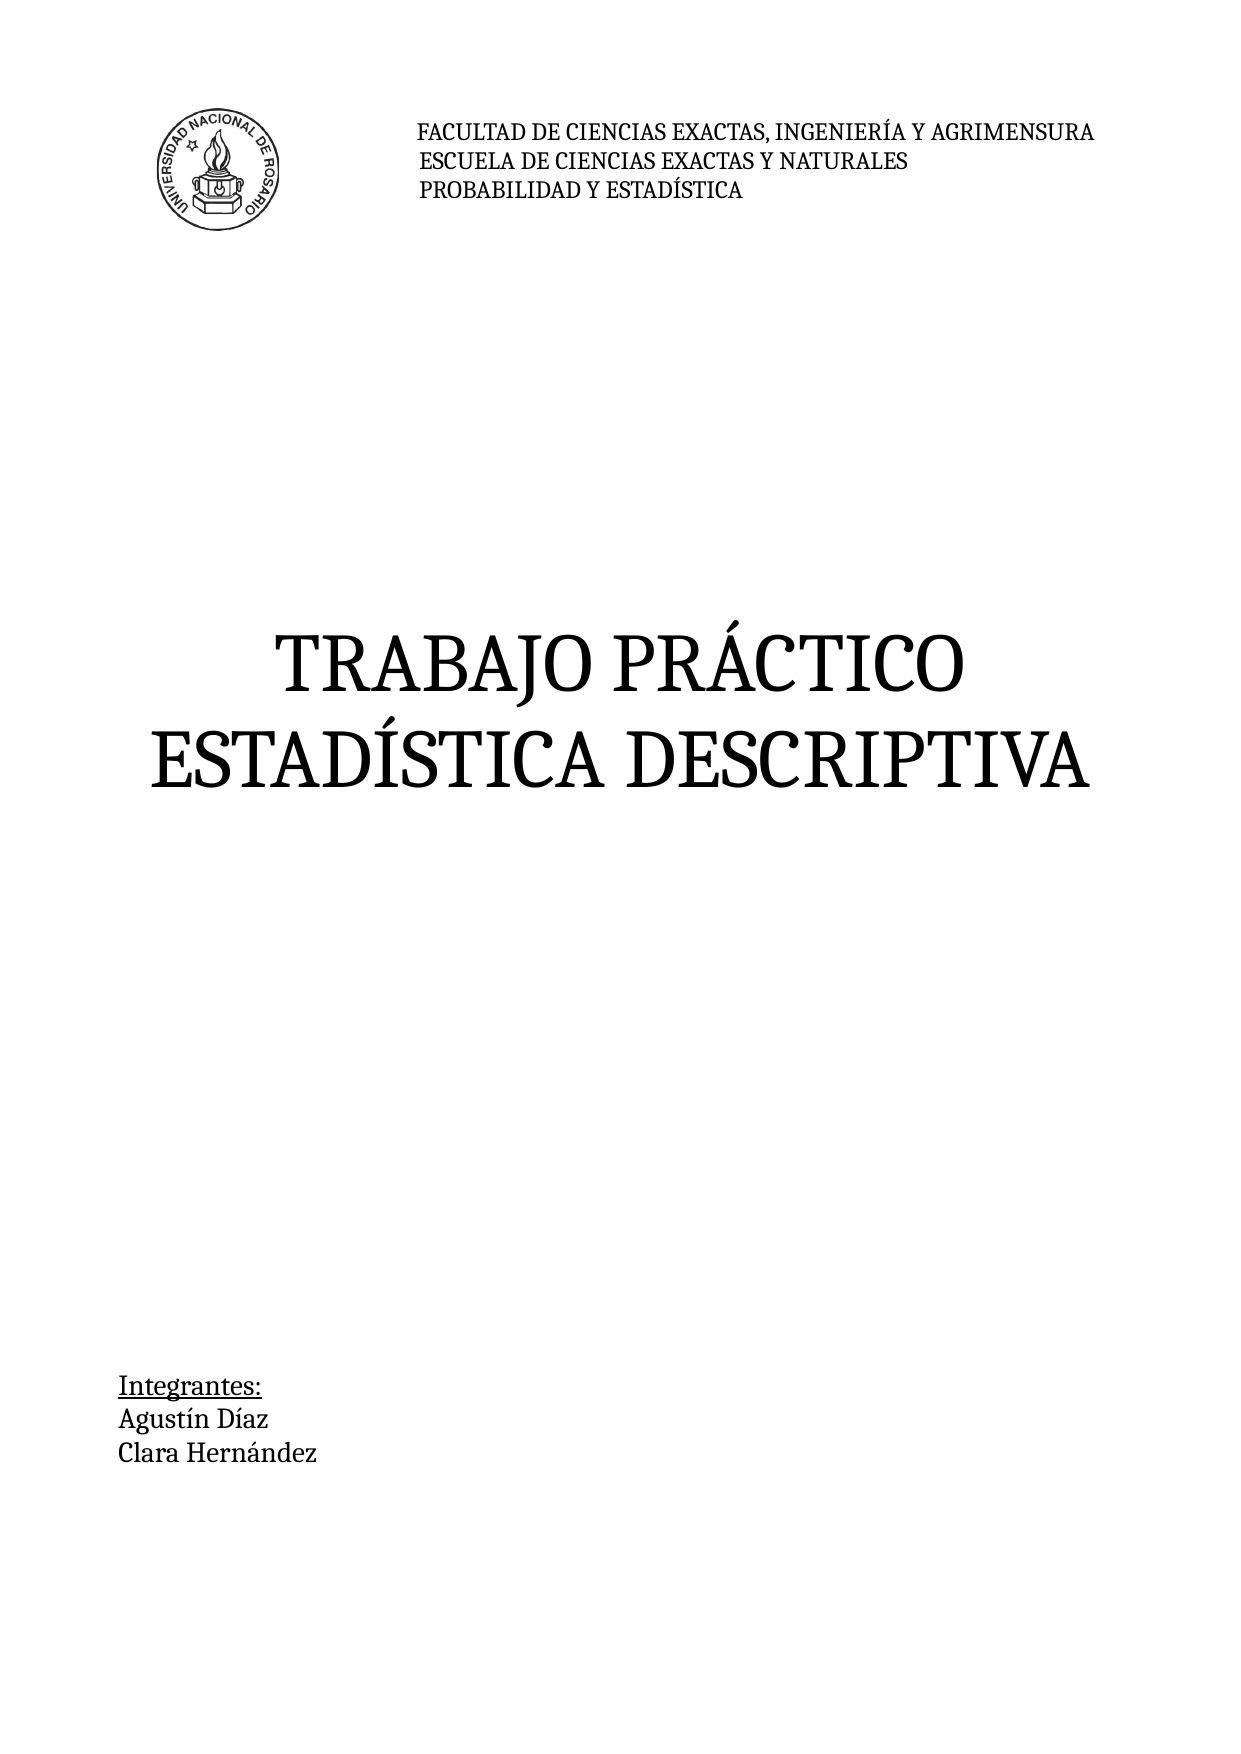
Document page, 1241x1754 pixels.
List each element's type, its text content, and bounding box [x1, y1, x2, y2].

picture [156, 108, 279, 231]
text Clara Hernández [118, 1436, 1122, 1469]
text TRABAJO PRÁCTICO [118, 616, 1122, 712]
text [118, 176, 156, 204]
text [118, 147, 156, 176]
text ESCUELA DE CIENCIAS EXACTAS Y NATURALES [279, 147, 1122, 176]
text Integrantes: [118, 1369, 1122, 1402]
text PROBABILIDAD Y ESTADÍSTICA [279, 176, 1122, 204]
text Agustín Díaz [118, 1402, 1122, 1436]
text FACULTAD DE CIENCIAS EXACTAS, INGENIERÍA Y AGRIMENSURA [279, 118, 1122, 147]
text [118, 118, 156, 147]
text ESTADÍSTICA DESCRIPTIVA [118, 712, 1122, 808]
